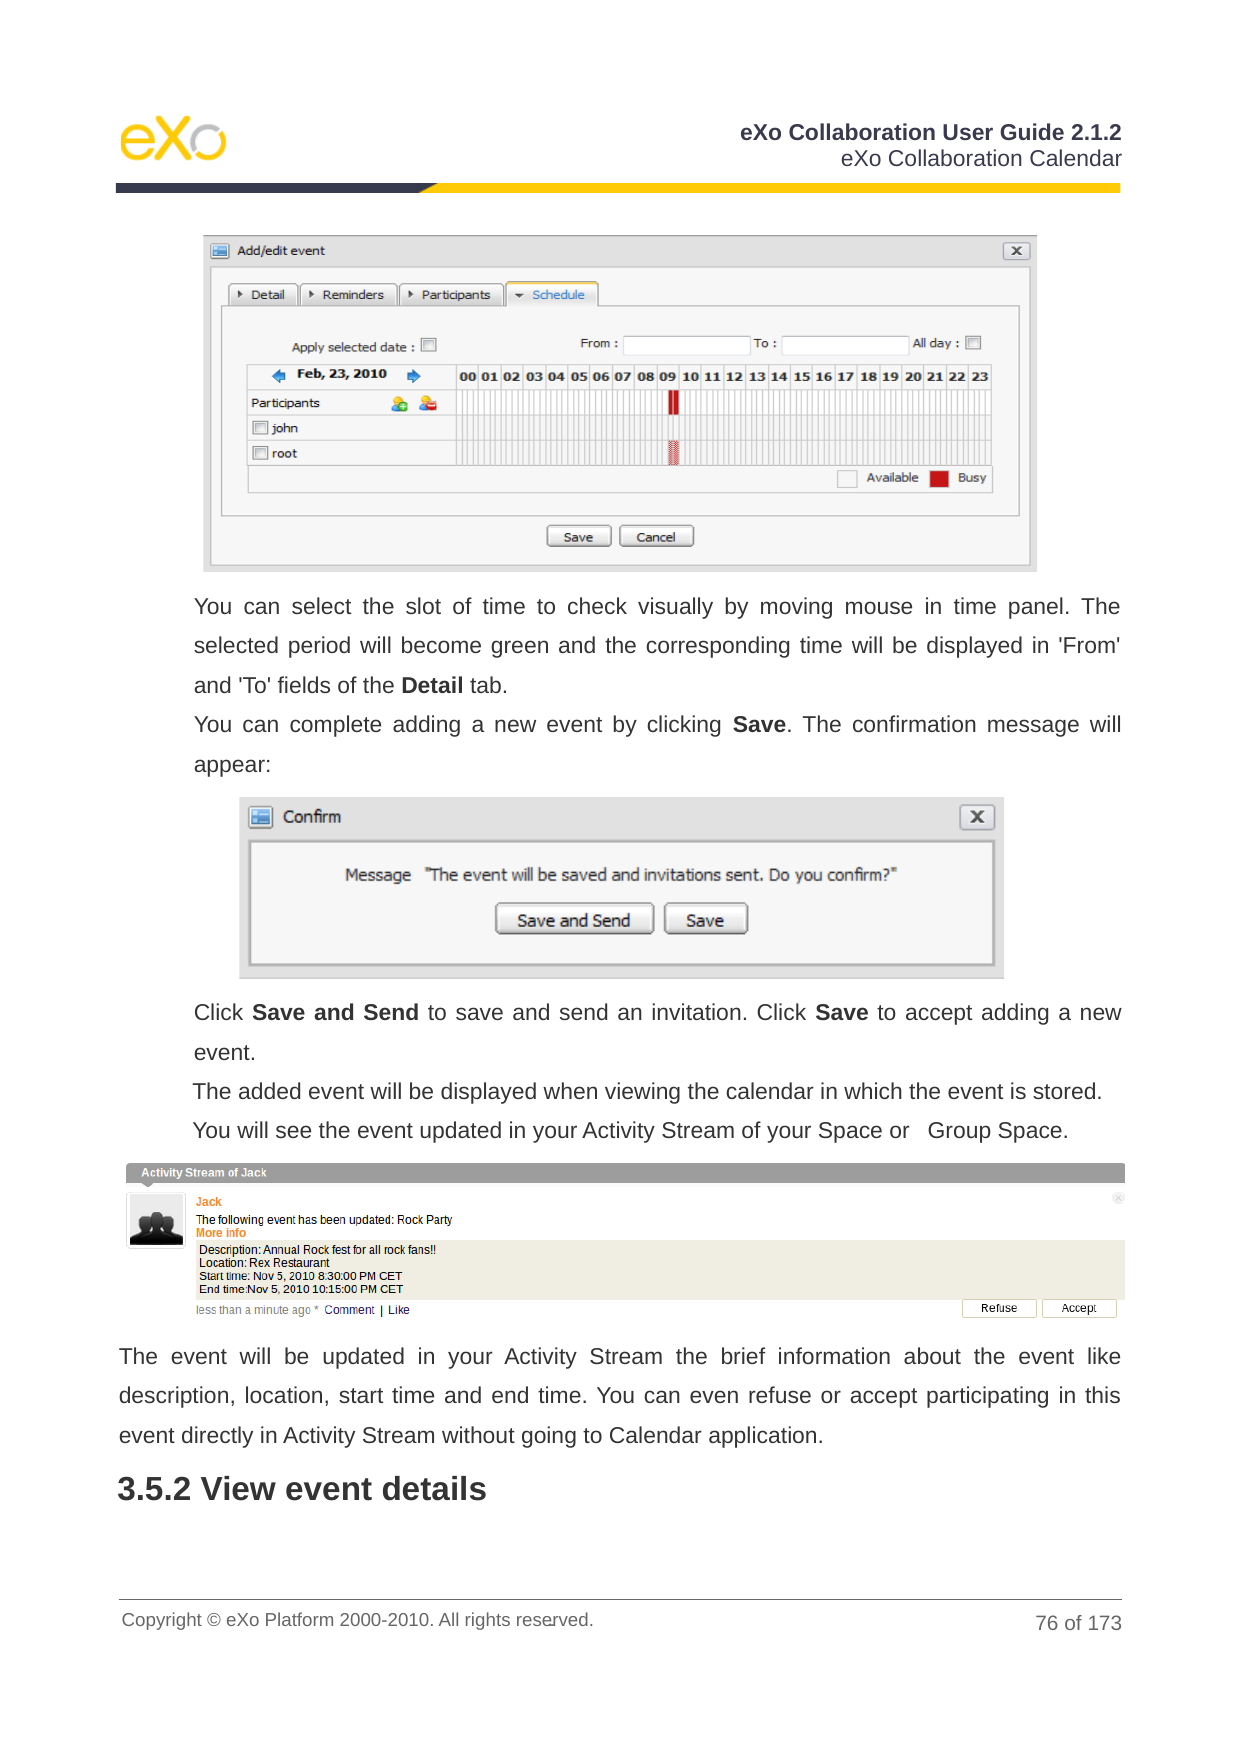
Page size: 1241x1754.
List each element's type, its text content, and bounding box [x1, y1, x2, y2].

picture [121, 1160, 1125, 1322]
text The added event will be displayed when viewing the calendar in which the event is stored. [118, 1078, 1122, 1104]
picture [239, 797, 1005, 979]
picture [120, 115, 227, 161]
text You will see the event updated in your Activity Stream of your Space or Group Space. [118, 1117, 1122, 1144]
text The event will be updated in your Activity Stream the brief information about the event like description, location, start time and end time. You can even refuse or accept participating in this event directly in Activity Stream without going to Calendar application. [118, 1340, 1122, 1448]
picture [115, 183, 1121, 193]
list You can select the slot of time to check visually by moving mouse in time panel. The selected period will become green and the corresponding time will be displayed in 'From' and 'To' fields of the Detail tab. [156, 590, 1122, 698]
subtitle View event details [117, 1468, 1122, 1507]
list Click Save and Send to save and send an invitation. Click Save to accept adding a new event. [156, 996, 1122, 1065]
picture [203, 235, 1038, 572]
list You can complete adding a new event by clicking Save. The confirmation message will appear: [156, 711, 1122, 777]
